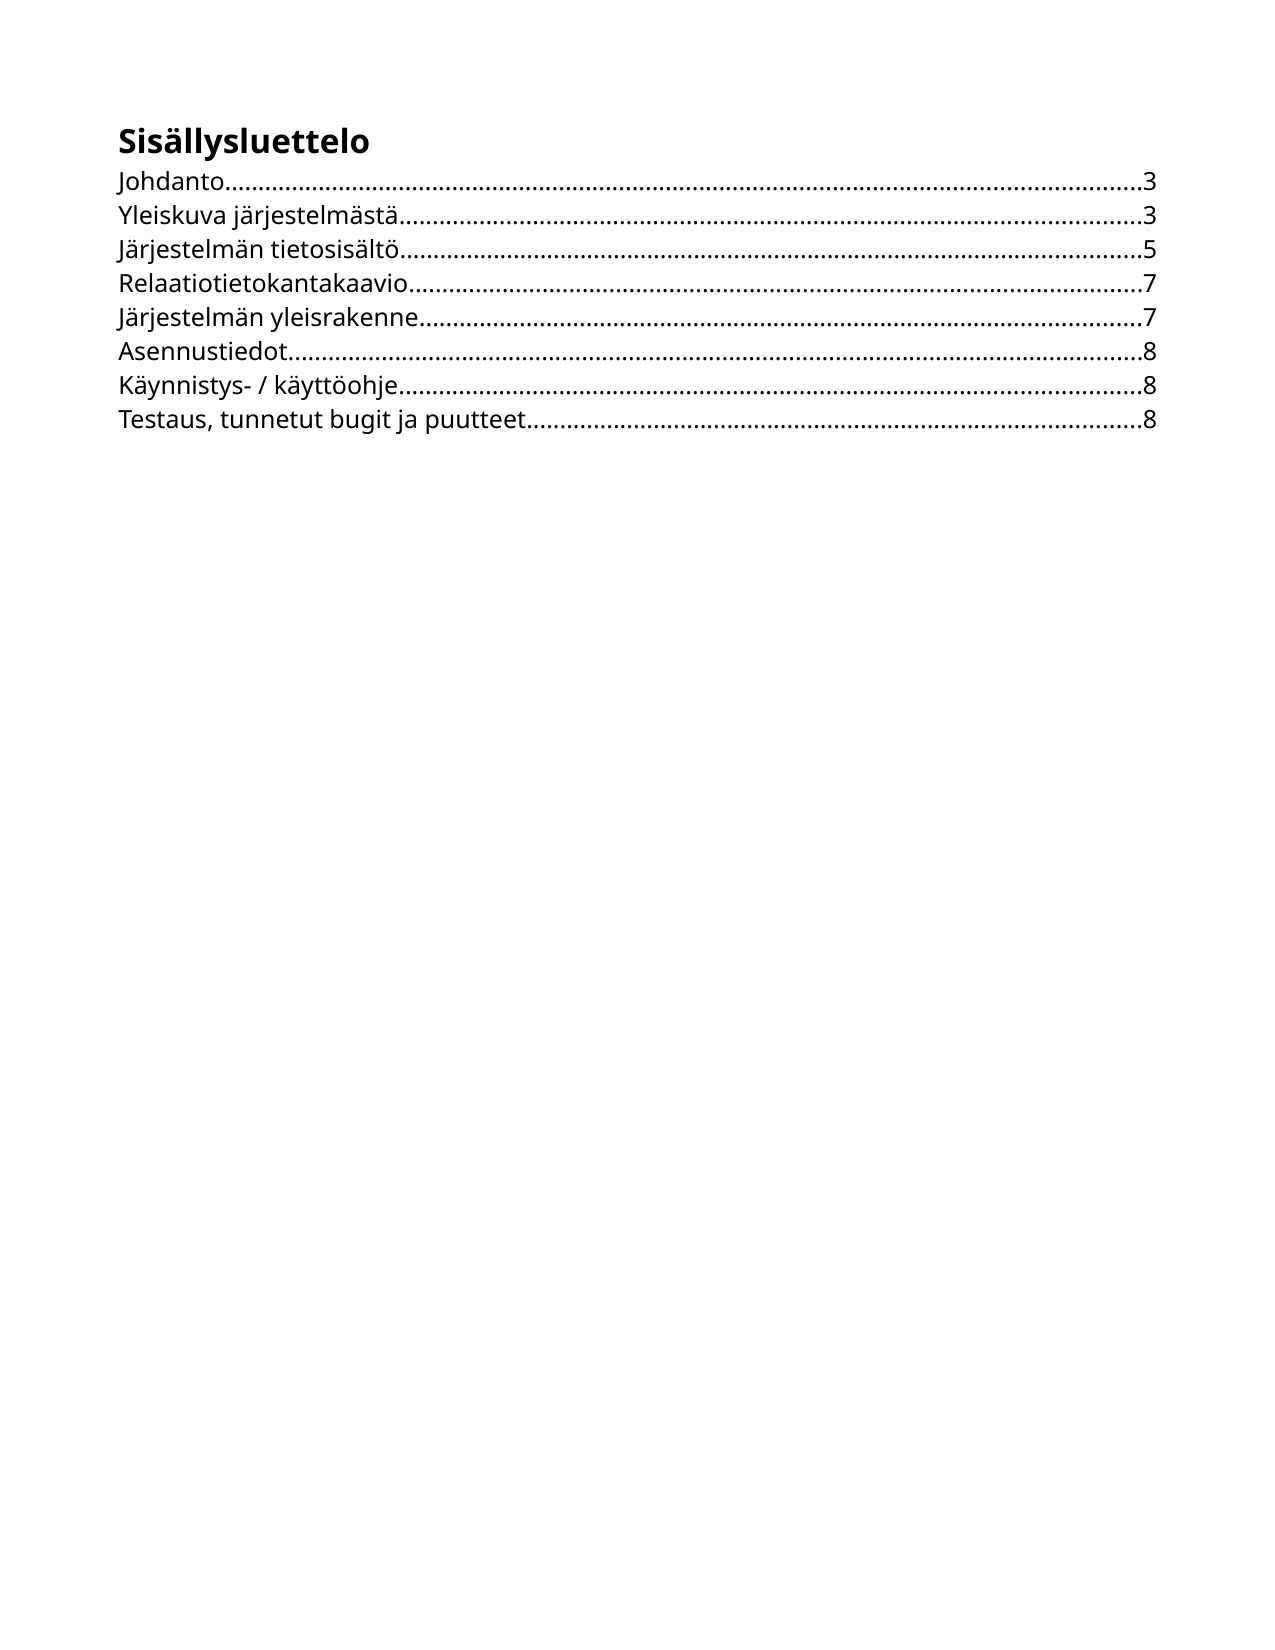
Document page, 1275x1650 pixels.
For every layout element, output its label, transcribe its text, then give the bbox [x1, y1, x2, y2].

text Järjestelmän tietosisältö 5 [118, 232, 1157, 266]
text Asennustiedot 8 [118, 334, 1157, 368]
text Yleiskuva järjestelmästä 3 [118, 198, 1157, 232]
text Järjestelmän yleisrakenne 7 [118, 300, 1157, 334]
text Testaus, tunnetut bugit ja puutteet 8 [118, 402, 1157, 436]
text Relaatiotietokantakaavio 7 [118, 266, 1157, 300]
subtitle Sisällysluettelo [118, 118, 1157, 163]
text Käynnistys- / käyttöohje 8 [118, 368, 1157, 402]
text Johdanto 3 [118, 163, 1157, 198]
